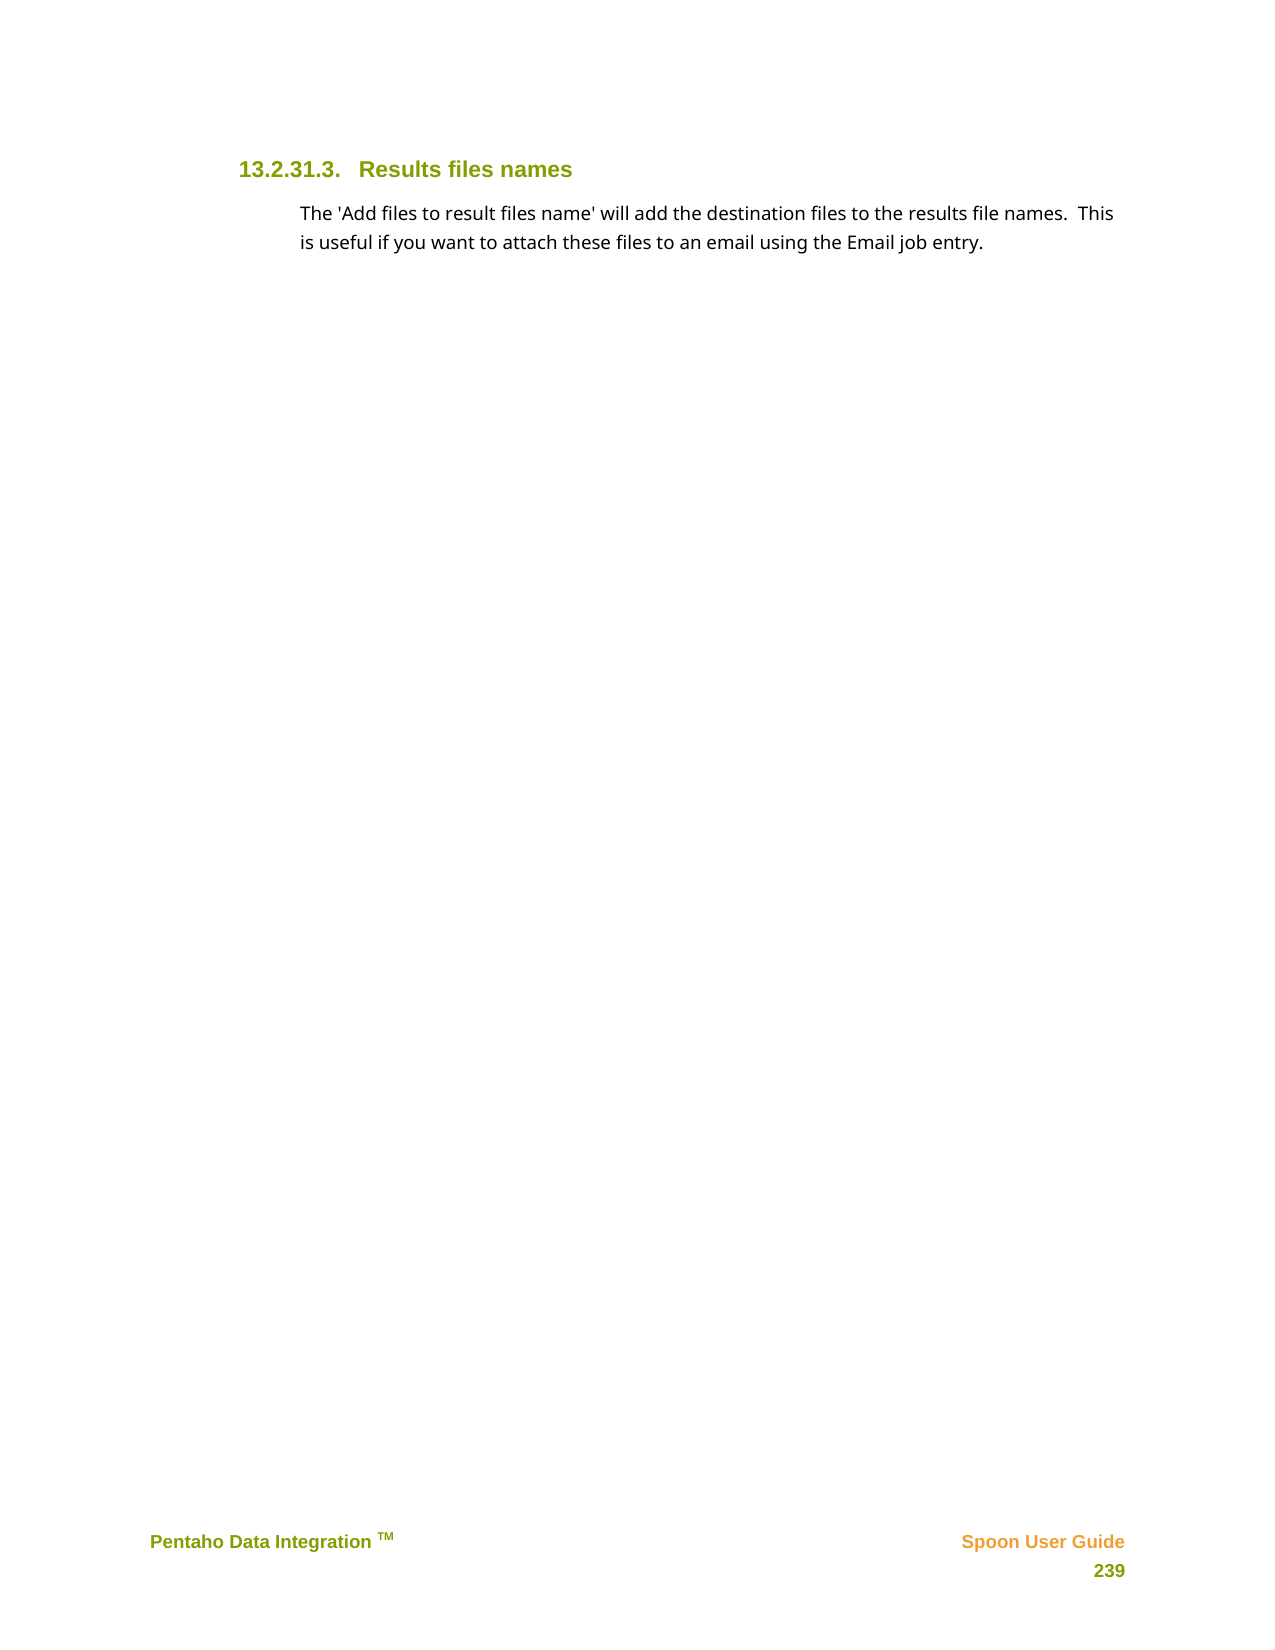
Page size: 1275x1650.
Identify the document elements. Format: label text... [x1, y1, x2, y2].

subtitle Results files names [239, 150, 1125, 185]
text The 'Add files to result files name' will add the destination files to the results file names. This is useful if you want to attach these files to an email using the Email job entry. [300, 197, 1125, 256]
